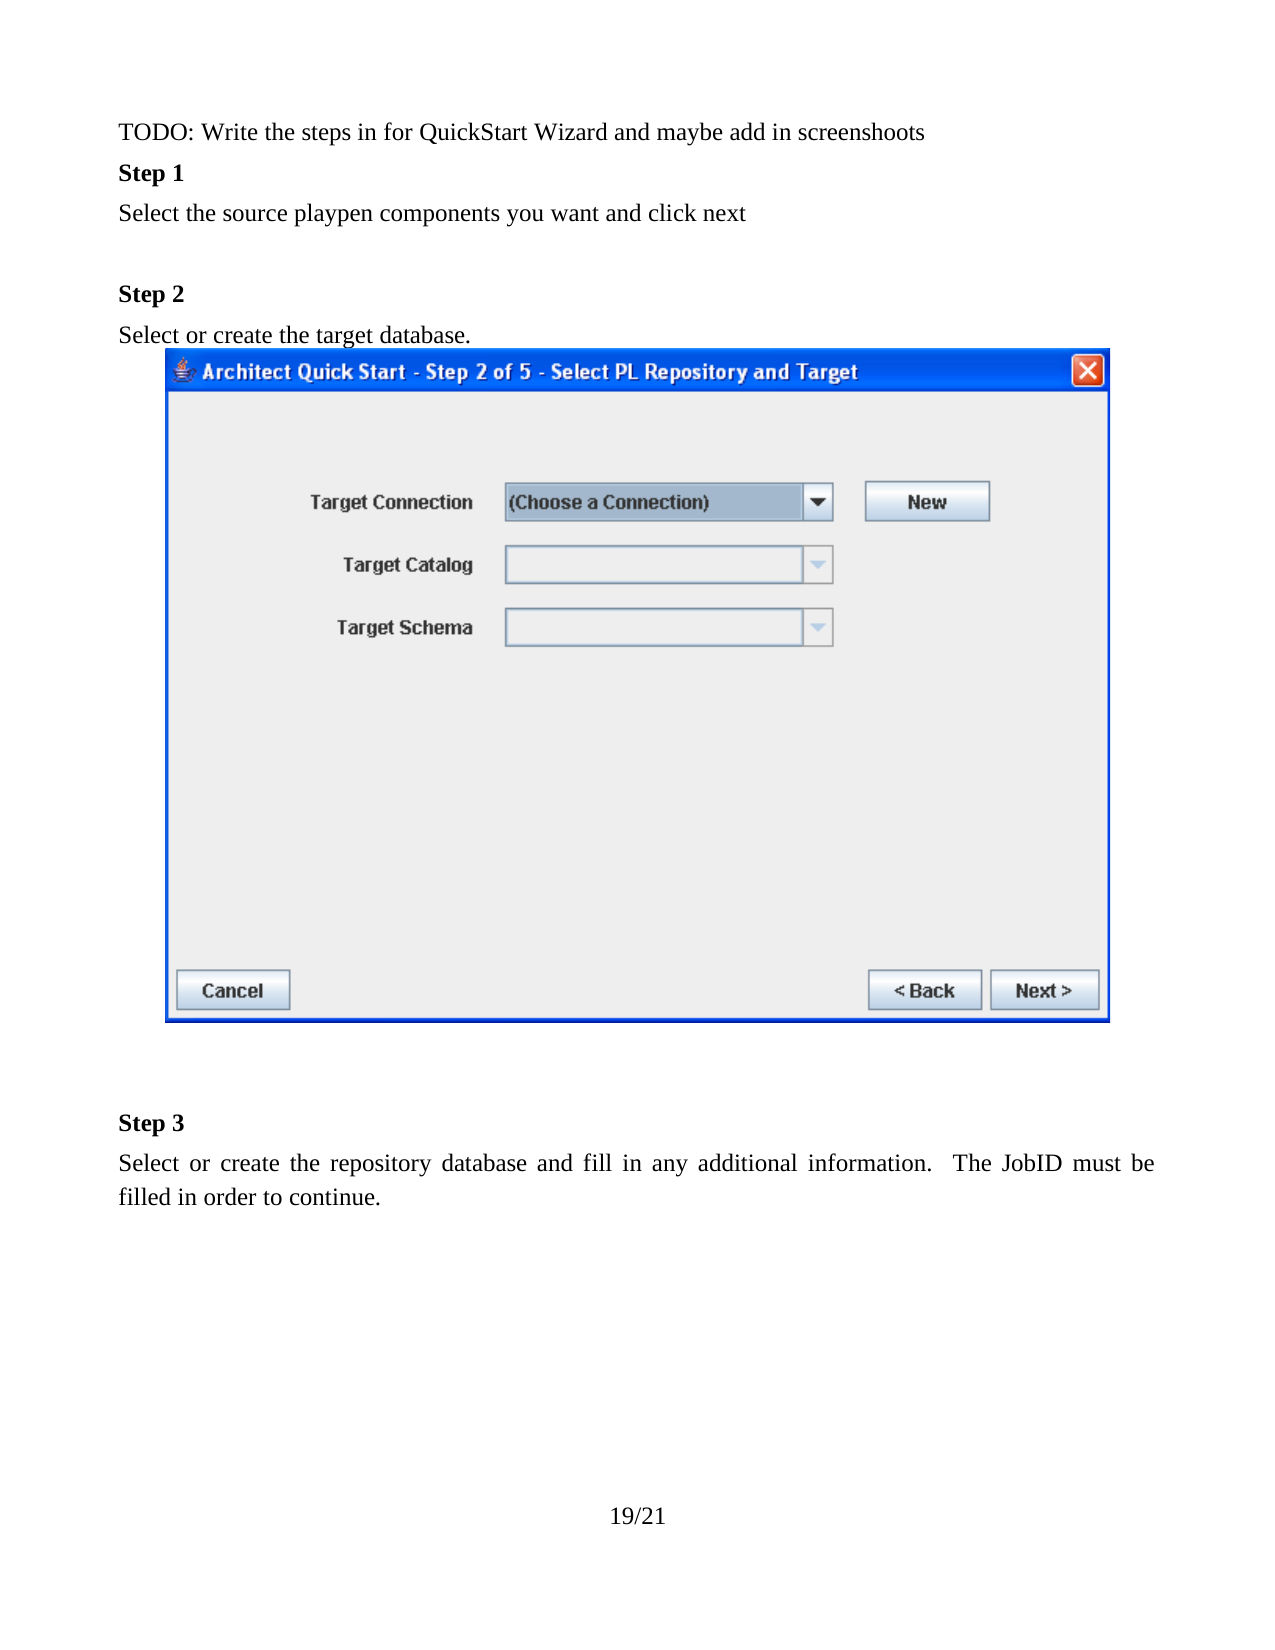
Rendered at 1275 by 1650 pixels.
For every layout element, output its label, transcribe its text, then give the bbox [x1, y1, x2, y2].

text TODO: Write the steps in for QuickStart Wizard and maybe add in screenshoots [118, 118, 1157, 146]
picture [165, 348, 1111, 1023]
text Select or create the target database. [118, 321, 1157, 349]
text Step 3 [118, 1109, 1157, 1137]
text Select or create the repository database and fill in any additional information. The JobID must be filled in order to continue. [118, 1149, 1157, 1211]
text Step 1 [118, 159, 1157, 187]
text Select the source playpen components you want and click next [118, 199, 1157, 227]
text Step 2 [118, 280, 1157, 308]
